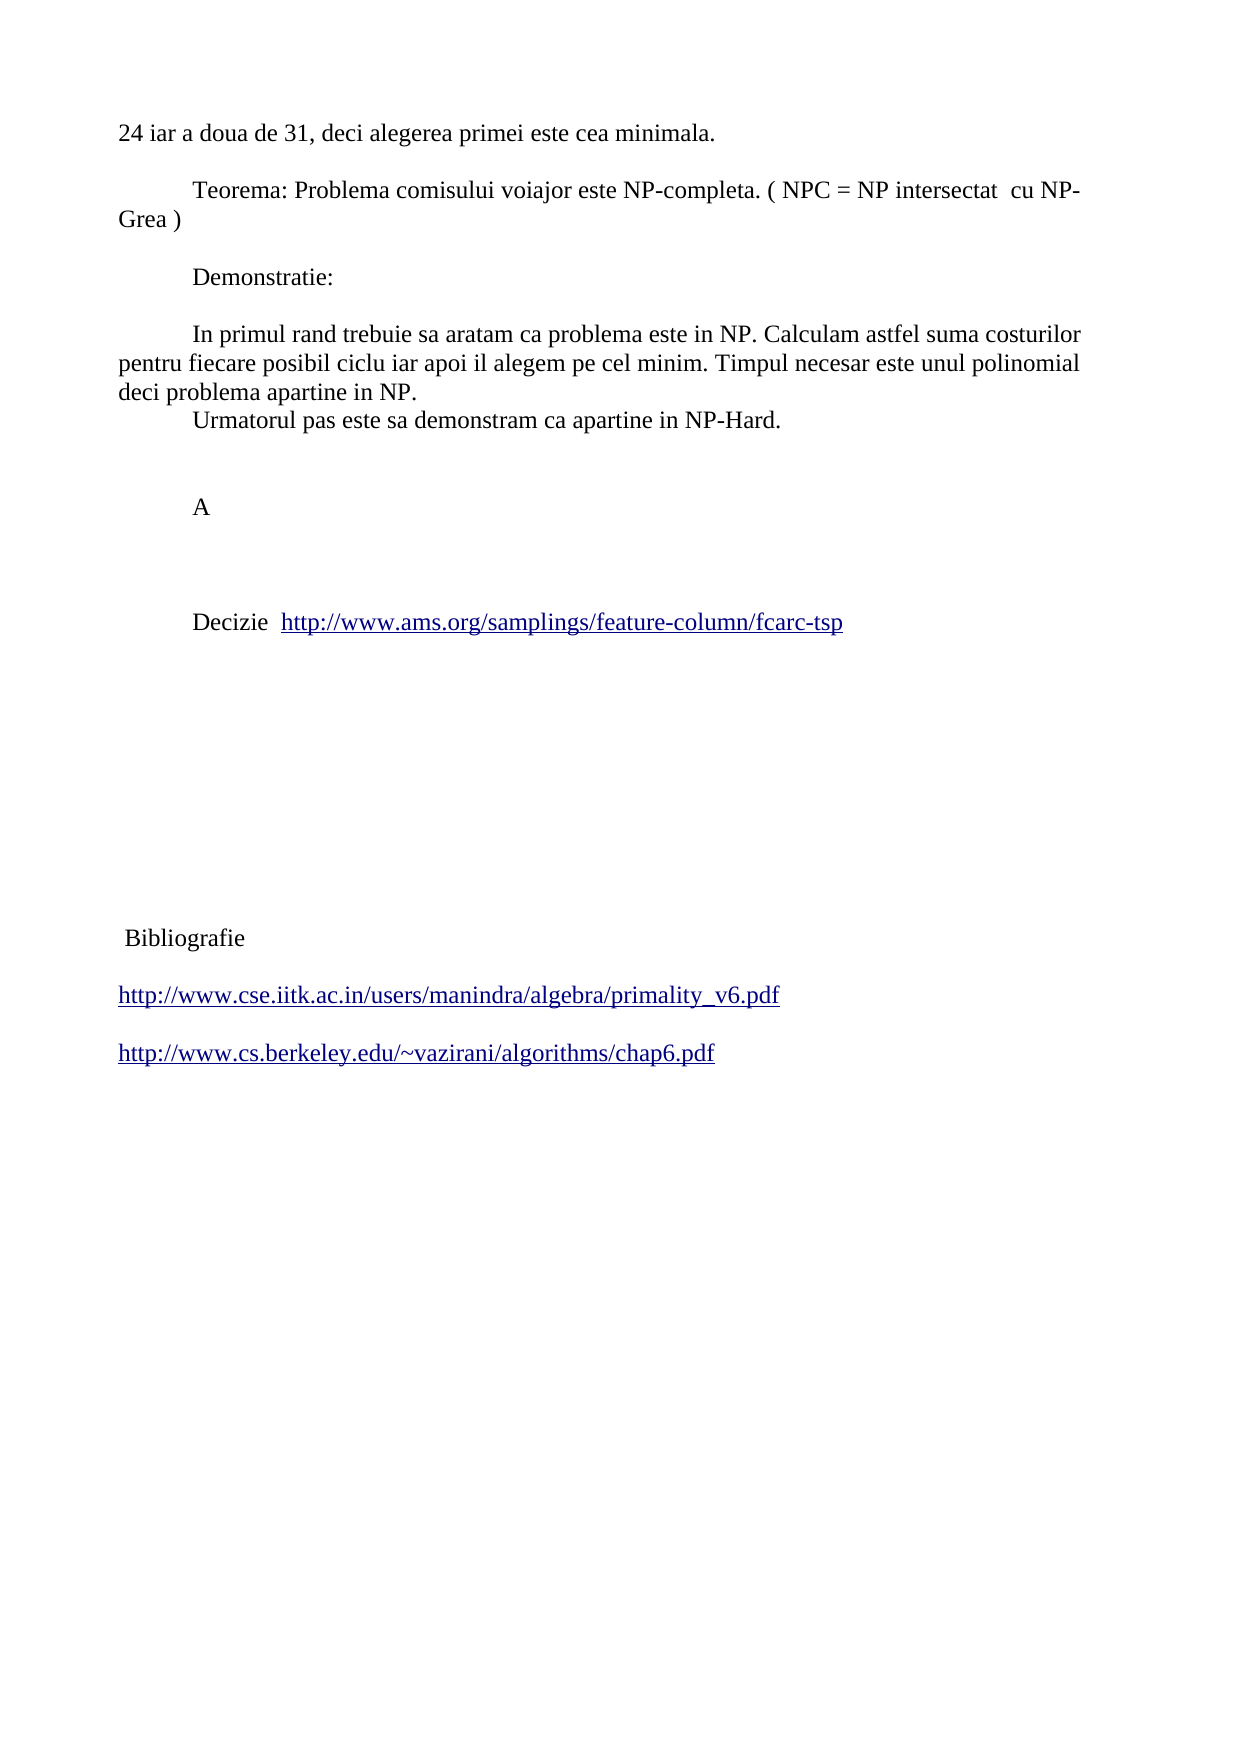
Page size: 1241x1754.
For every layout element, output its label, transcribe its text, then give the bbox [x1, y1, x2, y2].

text Urmatorul pas este sa demonstram ca apartine in NP-Hard. [118, 406, 1122, 434]
text Demonstratie: [118, 262, 1122, 291]
text 24 iar a doua de 31, deci alegerea primei este cea minimala. [118, 118, 1122, 147]
text Bibliografie [118, 923, 1122, 952]
text http://www.cs.berkeley.edu/~vazirani/algorithms/chap6.pdf [118, 1038, 1122, 1067]
text A [118, 492, 1122, 521]
text In primul rand trebuie sa aratam ca problema este in NP. Calculam astfel suma costurilor pentru fiecare posibil ciclu iar apoi il alegem pe cel minim. Timpul necesar este unul polinomial deci problema apartine in NP. [118, 319, 1122, 406]
text Teorema: Problema comisului voiajor este NP-completa. ( NPC = NP intersectat cu NP-Grea ) [118, 176, 1122, 233]
text Decizie http://www.ams.org/samplings/feature-column/fcarc-tsp [118, 607, 1122, 636]
text http://www.cse.iitk.ac.in/users/manindra/algebra/primality_v6.pdf [118, 981, 1122, 1009]
